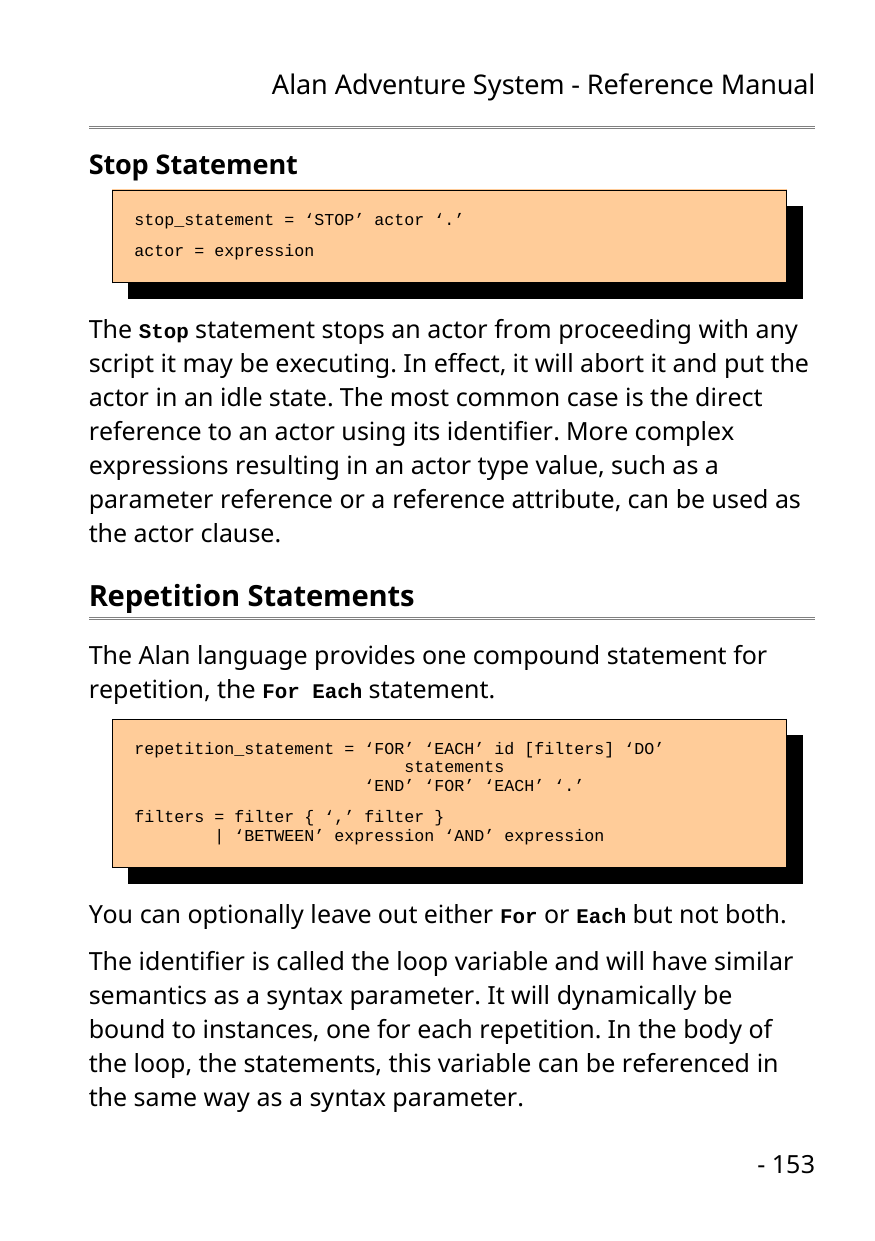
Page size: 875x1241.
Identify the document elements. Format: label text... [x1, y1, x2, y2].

text The Stop statement stops an actor from proceeding with any script it may be executing. In effect, it will abort it and put the actor in an idle state. The most common case is the direct reference to an actor using its identifier. More complex expressions resulting in an actor type value, such as a parameter reference or a reference attribute, can be used as the actor clause. [88, 312, 815, 550]
subtitle Repetition Statements [88, 575, 815, 619]
subtitle Stop Statement [88, 146, 815, 182]
text You can optionally leave out either For or Each but not both. [88, 897, 815, 931]
text filters = filter { ‘,’ filter } | ‘BETWEEN’ expression ‘AND’ expression [113, 787, 786, 867]
text actor = expression [113, 221, 786, 282]
text The Alan language provides one compound statement for repetition, the For Each statement. [88, 638, 815, 706]
text repetition_statement = ‘FOR’ ‘EACH’ id [filters] ‘DO’ statements ‘END’ ‘FOR’ ‘EACH’ ‘.’ [113, 720, 786, 787]
text stop_statement = ‘STOP’ actor ‘.’ [113, 191, 786, 221]
text The identifier is called the loop variable and will have similar semantics as a syntax parameter. It will dynamically be bound to instances, one for each repetition. In the body of the loop, the statements, this variable can be referenced in the same way as a syntax parameter. [88, 944, 815, 1114]
